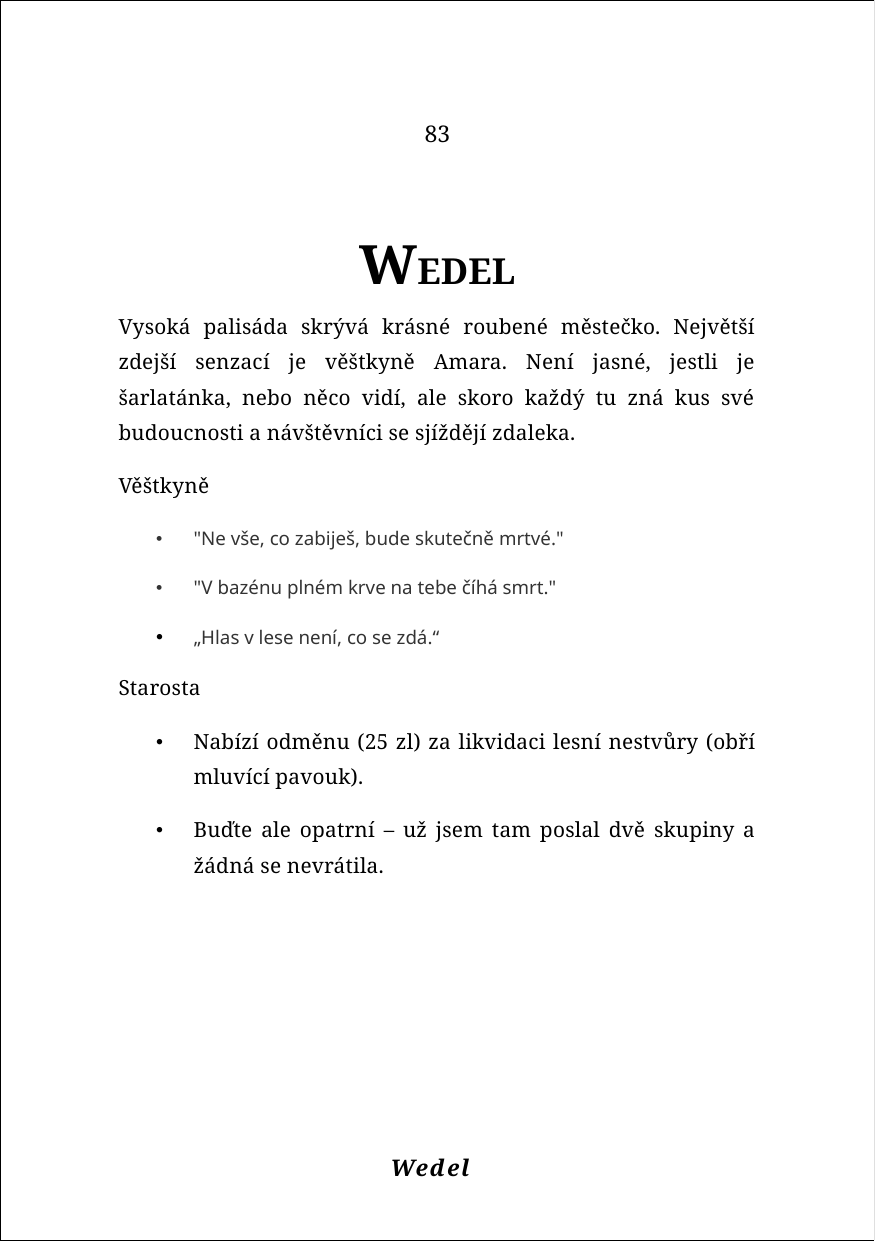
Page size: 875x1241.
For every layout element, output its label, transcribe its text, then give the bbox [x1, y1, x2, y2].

list Nabízí odměnu (25 zl) za likvidaci lesní nestvůry (obří mluvící pavouk). [156, 727, 756, 791]
list "V bazénu plném krve na tebe číhá smrt." [156, 574, 756, 600]
list Buďte ale opatrní – už jsem tam poslal dvě skupiny a žádná se nevrátila. [156, 816, 756, 879]
text Vysoká palisáda skrývá krásné roubené městečko. Největší zdejší senzací je věštkyně Amara. Není jasné, jestli je šarlatánka, nebo něco vidí, ale skoro každý tu zná kus své budoucnosti a návštěvníci se sjíždějí zdaleka. [118, 312, 756, 447]
list "Ne vše, co zabiješ, bude skutečně mrtvé." [156, 525, 756, 550]
text Věštkyně [118, 472, 756, 500]
text Starosta [118, 673, 756, 702]
subtitle Wedel [118, 226, 756, 300]
list „Hlas v lese není, co se zdá.“ [156, 624, 756, 649]
